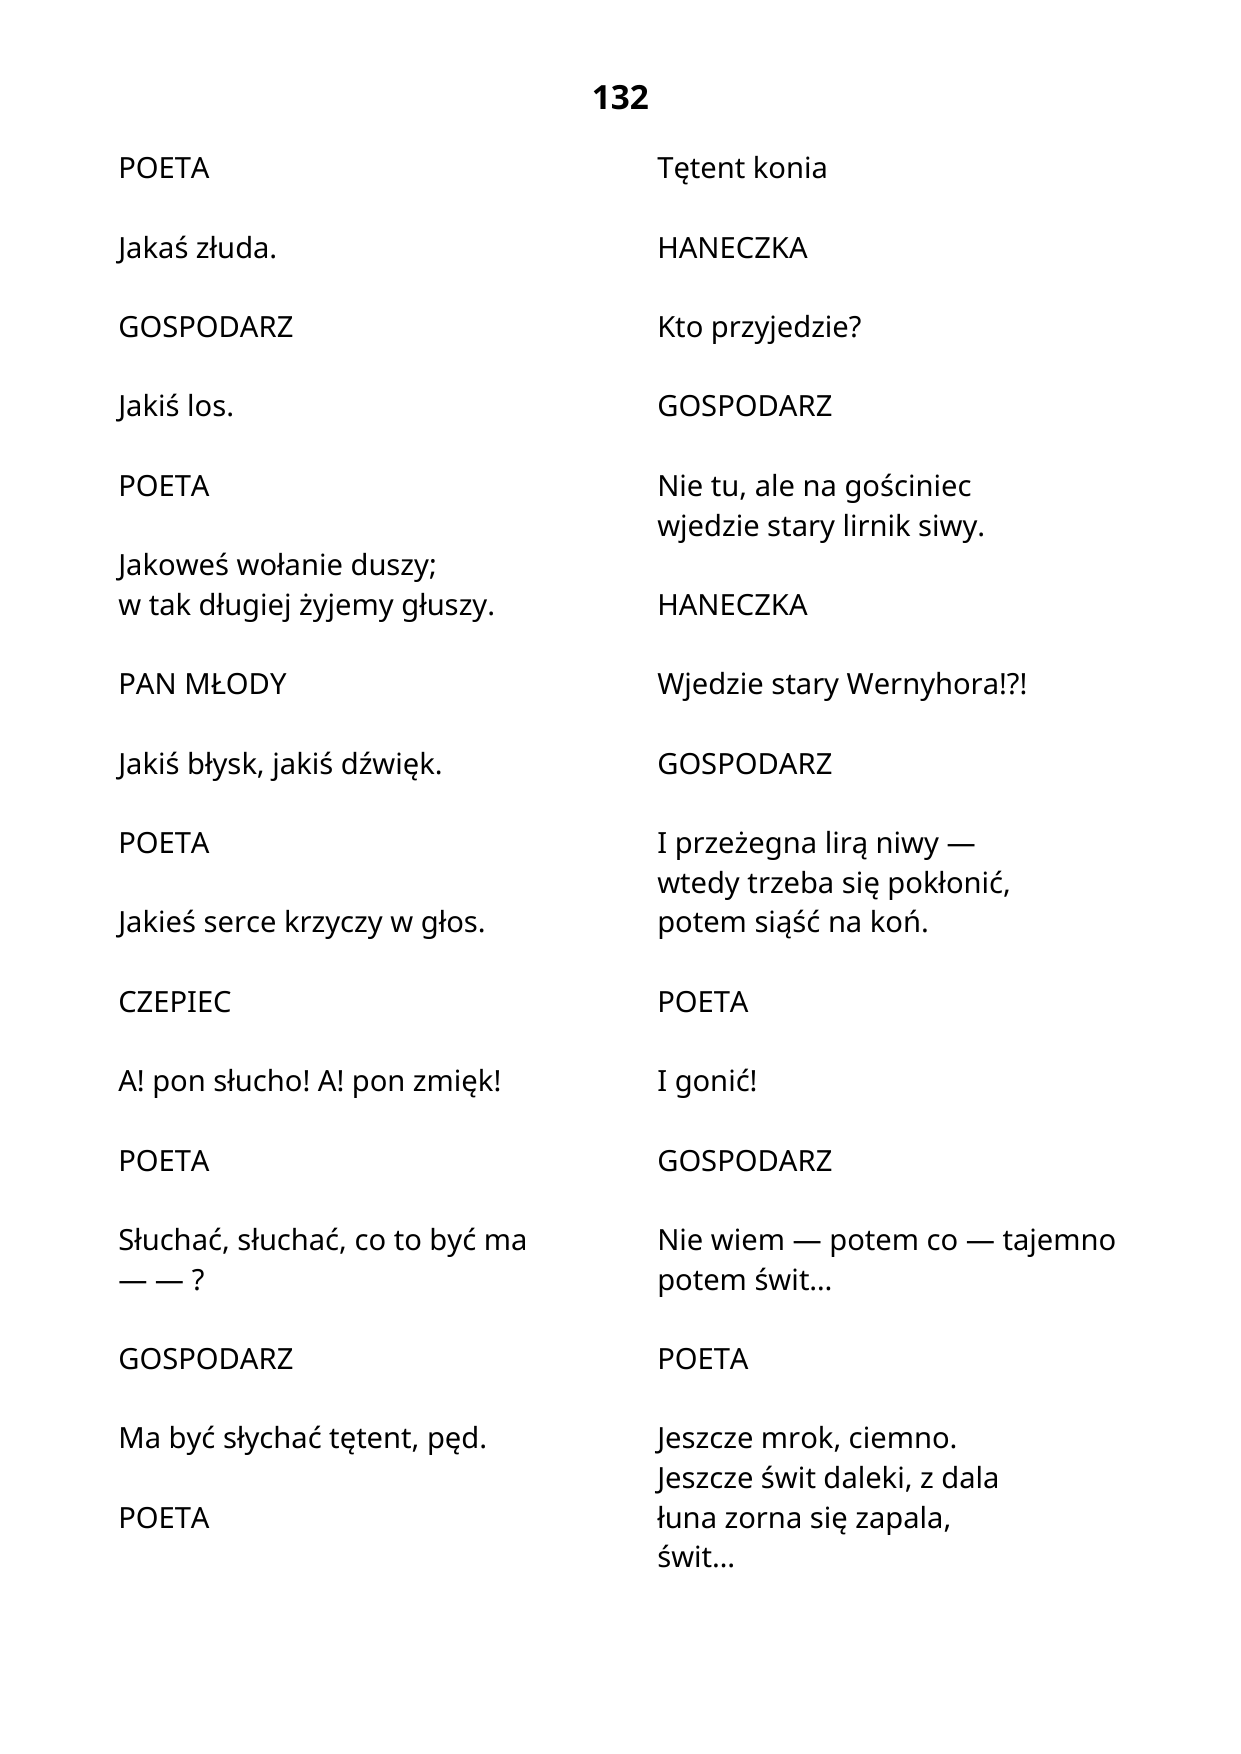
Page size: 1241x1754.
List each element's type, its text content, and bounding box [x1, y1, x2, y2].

text GOSPODARZ [657, 1140, 1122, 1179]
text PAN MŁODY [118, 663, 583, 703]
text Kto przyjedzie? [657, 306, 1122, 346]
text świt… [657, 1537, 1122, 1576]
text I przeżegna lirą niwy — [657, 822, 1122, 862]
text potem świt… [657, 1259, 1122, 1298]
text Nie wiem — potem co — tajemno [657, 1219, 1122, 1259]
text Słuchać, słuchać, co to być ma — — ? [118, 1219, 583, 1298]
text GOSPODARZ [657, 743, 1122, 783]
text POETA [118, 1497, 583, 1537]
text POETA [118, 148, 583, 187]
text A! pon słucho! A! pon zmięk! [118, 1060, 583, 1100]
text wtedy trzeba się pokłonić, [657, 862, 1122, 902]
text POETA [118, 465, 583, 505]
text potem siąść na koń. [657, 902, 1122, 941]
text I gonić! [657, 1060, 1122, 1100]
text POETA [118, 822, 583, 862]
text Jakiś błysk, jakiś dźwięk. [118, 743, 583, 783]
text łuna zorna się zapala, [657, 1497, 1122, 1537]
text POETA [657, 1338, 1122, 1378]
text Jakaś złuda. [118, 227, 583, 267]
text POETA [657, 981, 1122, 1021]
text Tętent konia [657, 148, 1122, 187]
text w tak długiej żyjemy głuszy. [118, 584, 583, 624]
text Jakieś serce krzyczy w głos. [118, 902, 583, 941]
text GOSPODARZ [118, 306, 583, 346]
text wjedzie stary lirnik siwy. [657, 505, 1122, 544]
text HANECZKA [657, 584, 1122, 624]
text Wjedzie stary Wernyhora!?! [657, 663, 1122, 703]
text CZEPIEC [118, 981, 583, 1021]
text Jakoweś wołanie duszy; [118, 544, 583, 584]
text GOSPODARZ [657, 386, 1122, 425]
text Nie tu, ale na gościniec [657, 465, 1122, 505]
text Ma być słychać tętent, pęd. [118, 1418, 583, 1457]
text Jakiś los. [118, 386, 583, 425]
text GOSPODARZ [118, 1338, 583, 1378]
text Jeszcze mrok, ciemno. [657, 1418, 1122, 1457]
text Jeszcze świt daleki, z dala [657, 1457, 1122, 1497]
text HANECZKA [657, 227, 1122, 267]
text POETA [118, 1140, 583, 1179]
